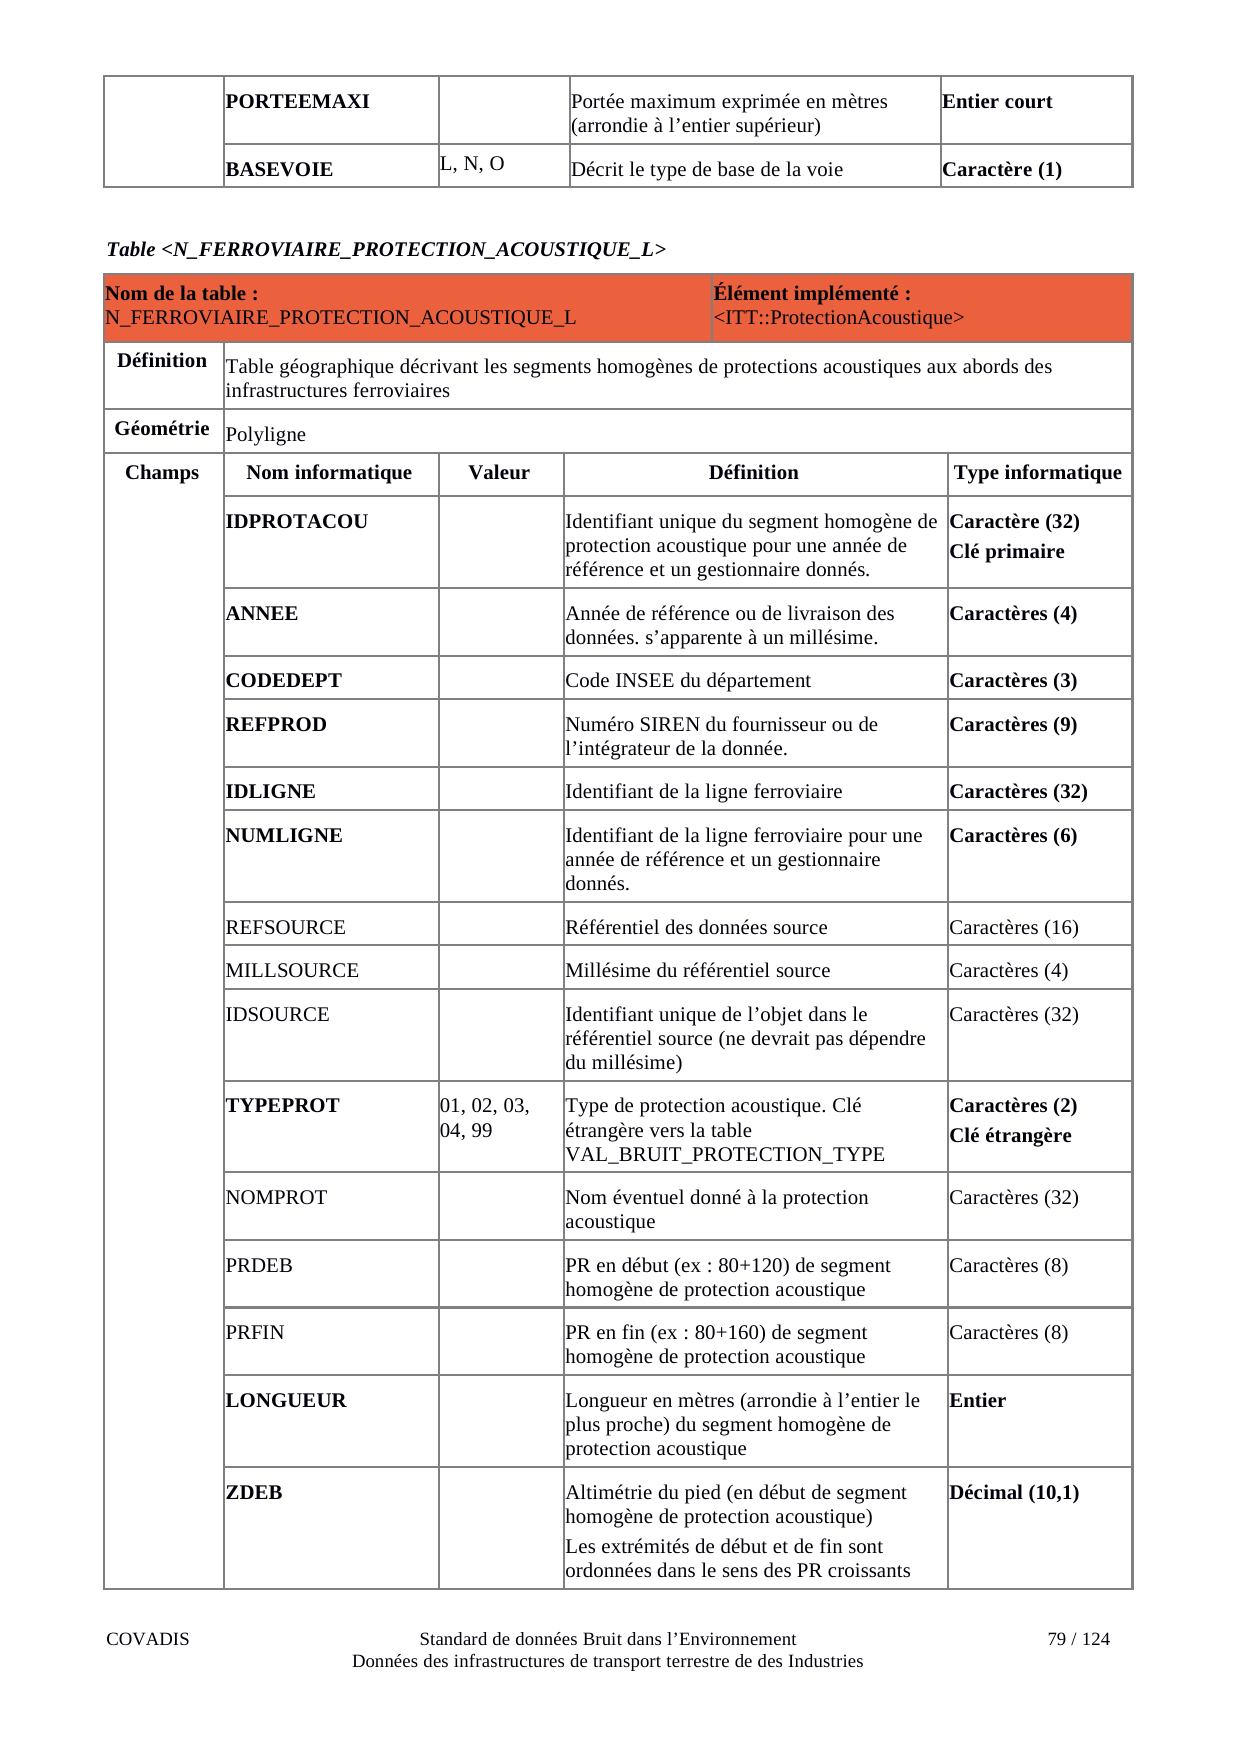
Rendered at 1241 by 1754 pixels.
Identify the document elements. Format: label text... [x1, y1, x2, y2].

table_cell Identifiant de la ligne ferroviaire [565, 768, 947, 809]
table_cell Identifiant de la ligne ferroviaire pour une année de référence et un gestionnaire donnés. [565, 811, 947, 901]
table_cell [440, 589, 563, 654]
table_cell [105, 77, 223, 186]
table_cell Nom éventuel donné à la protection acoustique [565, 1173, 947, 1239]
table_cell Portée maximum exprimée en mètres (arrondie à l’entier supérieur) [571, 77, 940, 143]
subtitle Table <N_FERROVIAIRE_PROTECTION_ACOUSTIQUE_L> [106, 237, 1134, 261]
table_cell Polyligne [225, 410, 1131, 452]
table_cell Définition [565, 454, 947, 495]
table_cell Table géographique décrivant les segments homogènes de protections acoustiques aux abords des infrastructures ferroviaires [225, 343, 1131, 408]
table_cell Caractères (9) [949, 700, 1131, 766]
table_cell Entier [949, 1376, 1131, 1466]
table_cell Identifiant unique du segment homogène de protection acoustique pour une année de référence et un gestionnaire donnés. [565, 497, 947, 587]
table_cell [440, 657, 563, 698]
table_cell PORTEEMAXI [225, 77, 438, 143]
table_cell Millésime du référentiel source [565, 946, 947, 988]
table_cell Caractères (4) [949, 589, 1131, 654]
table_cell [440, 1173, 563, 1239]
table_cell [440, 497, 563, 587]
table_cell Longueur en mètres (arrondie à l’entier le plus proche) du segment homogène de protection acoustique [565, 1376, 947, 1466]
table_cell [440, 1241, 563, 1306]
table_cell Numéro SIREN du fournisseur ou de l’intégrateur de la donnée. [565, 700, 947, 766]
table_cell Caractères (8) [949, 1241, 1131, 1306]
table_cell Caractère (32) Clé primaire [949, 497, 1131, 587]
table_cell PRFIN [225, 1309, 438, 1374]
table_cell [440, 903, 563, 944]
table_cell Caractères (8) [949, 1309, 1131, 1374]
table_cell [440, 77, 569, 143]
table_cell Entier court [942, 77, 1131, 143]
table_cell [440, 990, 563, 1079]
table_cell [440, 1376, 563, 1466]
table_cell Caractères (32) [949, 990, 1131, 1079]
table_cell Année de référence ou de livraison des données. s’apparente à un millésime. [565, 589, 947, 654]
table_cell PR en fin (ex : 80+160) de segment homogène de protection acoustique [565, 1309, 947, 1374]
table_cell Type de protection acoustique. Clé étrangère vers la table VAL_BRUIT_PROTECTION_TYPE [565, 1082, 947, 1171]
table_cell IDLIGNE [225, 768, 438, 809]
table_cell Caractères (4) [949, 946, 1131, 988]
table_cell [440, 811, 563, 901]
table_cell Décimal (10,1) [949, 1468, 1131, 1587]
table_cell Nom informatique [225, 454, 438, 495]
table_cell [440, 1309, 563, 1374]
table_cell [440, 700, 563, 766]
table_cell Type informatique [949, 454, 1131, 495]
table_cell Code INSEE du département [565, 657, 947, 698]
table_cell Caractères (16) [949, 903, 1131, 944]
table_cell 01, 02, 03, 04, 99 [440, 1082, 563, 1171]
table_header Nom de la table : N_FERROVIAIRE_PROTECTION_ACOUSTIQUE_L [105, 275, 711, 341]
table_cell Caractères (32) [949, 1173, 1131, 1239]
table_cell TYPEPROT [225, 1082, 438, 1171]
table_cell BASEVOIE [225, 145, 438, 186]
table_cell REFPROD [225, 700, 438, 766]
table_cell NOMPROT [225, 1173, 438, 1239]
table_cell Référentiel des données source [565, 903, 947, 944]
table_cell [440, 768, 563, 809]
table_cell PRDEB [225, 1241, 438, 1306]
table_cell PR en début (ex : 80+120) de segment homogène de protection acoustique [565, 1241, 947, 1306]
table_cell Altimétrie du pied (en début de segment homogène de protection acoustique) Les extrémités de début et de fin sont ordonnées dans le sens des PR croissants [565, 1468, 947, 1587]
table_cell Caractères (32) [949, 768, 1131, 809]
table_header Élément implémenté : <ITT::ProtectionAcoustique> [713, 275, 1131, 341]
table_cell Caractères (3) [949, 657, 1131, 698]
table_cell REFSOURCE [225, 903, 438, 944]
table_cell Géométrie [105, 410, 223, 452]
table_cell Champs [105, 454, 223, 1587]
table_cell NUMLIGNE [225, 811, 438, 901]
table_cell Valeur [440, 454, 563, 495]
table_cell Identifiant unique de l’objet dans le référentiel source (ne devrait pas dépendre du millésime) [565, 990, 947, 1079]
table_cell IDPROTACOU [225, 497, 438, 587]
table_cell MILLSOURCE [225, 946, 438, 988]
table_cell Caractères (6) [949, 811, 1131, 901]
table_cell Caractères (2) Clé étrangère [949, 1082, 1131, 1171]
table_cell ANNEE [225, 589, 438, 654]
table_cell ZDEB [225, 1468, 438, 1587]
table_cell IDSOURCE [225, 990, 438, 1079]
table_cell [440, 946, 563, 988]
table_cell CODEDEPT [225, 657, 438, 698]
table_cell Définition [105, 343, 223, 408]
table_cell Décrit le type de base de la voie [571, 145, 940, 186]
table_cell [440, 1468, 563, 1587]
table_cell L, N, O [440, 145, 569, 186]
table_cell LONGUEUR [225, 1376, 438, 1466]
table_cell Caractère (1) [942, 145, 1131, 186]
